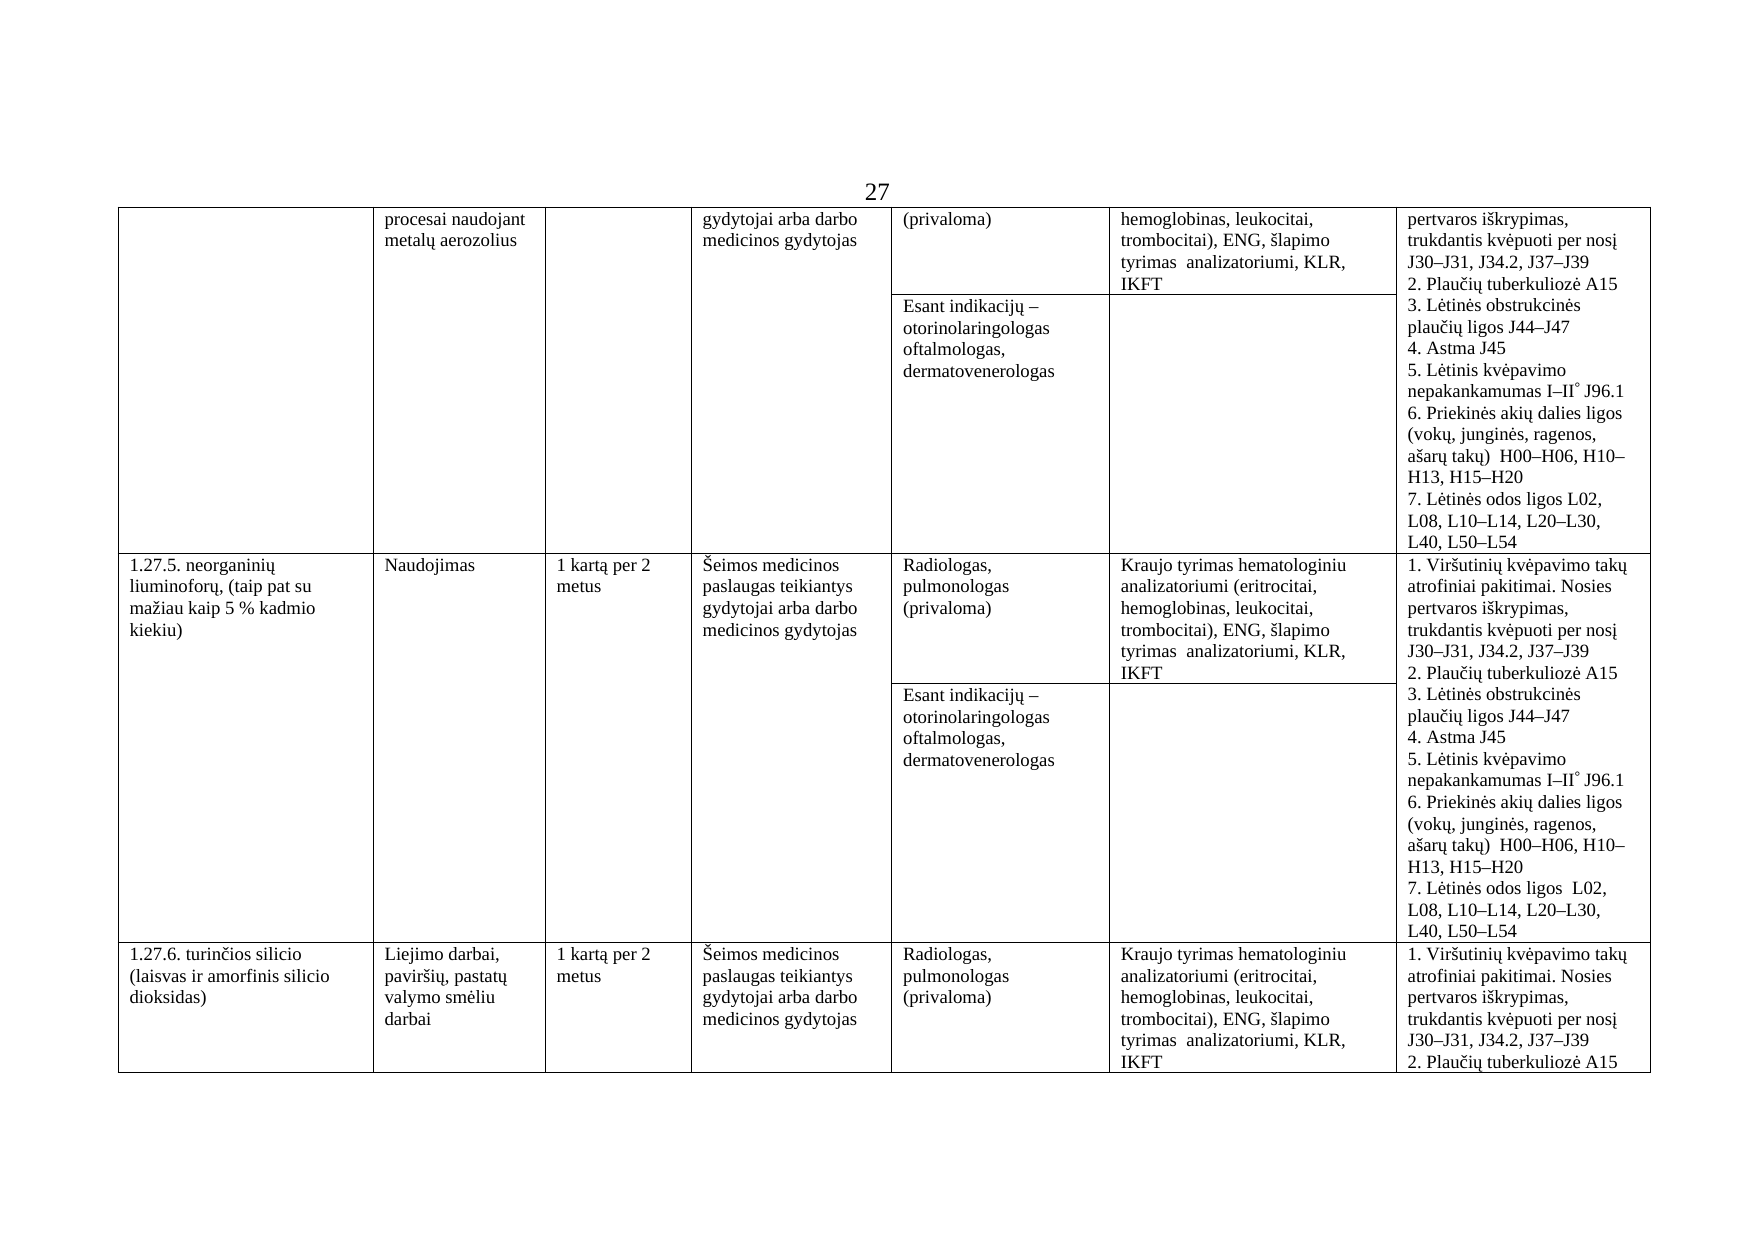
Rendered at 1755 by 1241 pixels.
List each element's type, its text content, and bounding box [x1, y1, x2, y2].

table_cell [1110, 684, 1396, 942]
table_cell Radiologas, pulmonologas (privaloma) [892, 943, 1109, 1072]
table_cell gydytojai arba darbo medicinos gydytojas [692, 208, 891, 553]
table_cell procesai naudojant metalų aerozolius [374, 208, 545, 553]
table_cell Liejimo darbai, paviršių, pastatų valymo smėliu darbai [374, 943, 545, 1072]
table_cell pertvaros iškrypimas, trukdantis kvėpuoti per nosį J30–J31, J34.2, J37–J39 2. Plaučių tuberkuliozė A15 3. Lėtinės obstrukcinės plaučių ligos J44–J47 4. Astma J45 5. Lėtinis kvėpavimo nepakankamumas I–II J96.1 6. Priekinės akių dalies ligos (vokų, junginės, ragenos, ašarų takų) H00–H06, H10–H13, H15–H20 7. Lėtinės odos ligos L02, L08, L10–L14, L20–L30, L40, L50–L54 [1397, 208, 1650, 553]
table_cell (privaloma) [892, 208, 1109, 294]
table_cell 1 kartą per 2 metus [546, 943, 691, 1072]
table_cell 1. Viršutinių kvėpavimo takų atrofiniai pakitimai. Nosies pertvaros iškrypimas, trukdantis kvėpuoti per nosį J30–J31, J34.2, J37–J39 2. Plaučių tuberkuliozė A15 3. Lėtinės obstrukcinės plaučių ligos J44–J47 4. Astma J45 5. Lėtinis kvėpavimo nepakankamumas I–II J96.1 6. Priekinės akių dalies ligos (vokų, junginės, ragenos, ašarų takų) H00–H06, H10–H13, H15–H20 7. Lėtinės odos ligos L02, L08, L10–L14, L20–L30, L40, L50–L54 [1397, 554, 1650, 942]
table_cell hemoglobinas, leukocitai, trombocitai), ENG, šlapimo tyrimas analizatoriumi, KLR, IKFT [1110, 208, 1396, 294]
table_cell Kraujo tyrimas hematologiniu analizatoriumi (eritrocitai, hemoglobinas, leukocitai, trombocitai), ENG, šlapimo tyrimas analizatoriumi, KLR, IKFT [1110, 554, 1396, 683]
table_cell Esant indikacijų –otorinolaringologas oftalmologas, dermatovenerologas [892, 684, 1109, 942]
table_cell Šeimos medicinos paslaugas teikiantys gydytojai arba darbo medicinos gydytojas [692, 554, 891, 942]
table_cell Kraujo tyrimas hematologiniu analizatoriumi (eritrocitai, hemoglobinas, leukocitai, trombocitai), ENG, šlapimo tyrimas analizatoriumi, KLR, IKFT [1110, 943, 1396, 1072]
table_cell 1. Viršutinių kvėpavimo takų atrofiniai pakitimai. Nosies pertvaros iškrypimas, trukdantis kvėpuoti per nosį J30–J31, J34.2, J37–J39 2. Plaučių tuberkuliozė A15 [1397, 943, 1650, 1072]
table_cell 1 kartą per 2 metus [546, 554, 691, 942]
table_cell Šeimos medicinos paslaugas teikiantys gydytojai arba darbo medicinos gydytojas [692, 943, 891, 1072]
table_cell Esant indikacijų –otorinolaringologas oftalmologas, dermatovenerologas [892, 295, 1109, 553]
table_cell 1.27.5. neorganinių liuminoforų, (taip pat su mažiau kaip 5 % kadmio kiekiu) [119, 554, 373, 942]
table_cell [546, 208, 691, 553]
table_cell 1.27.6. turinčios silicio (laisvas ir amorfinis silicio dioksidas) [119, 943, 373, 1072]
table_cell Naudojimas [374, 554, 545, 942]
table_cell Radiologas, pulmonologas (privaloma) [892, 554, 1109, 683]
table_cell [1110, 295, 1396, 553]
table_cell [119, 208, 373, 553]
